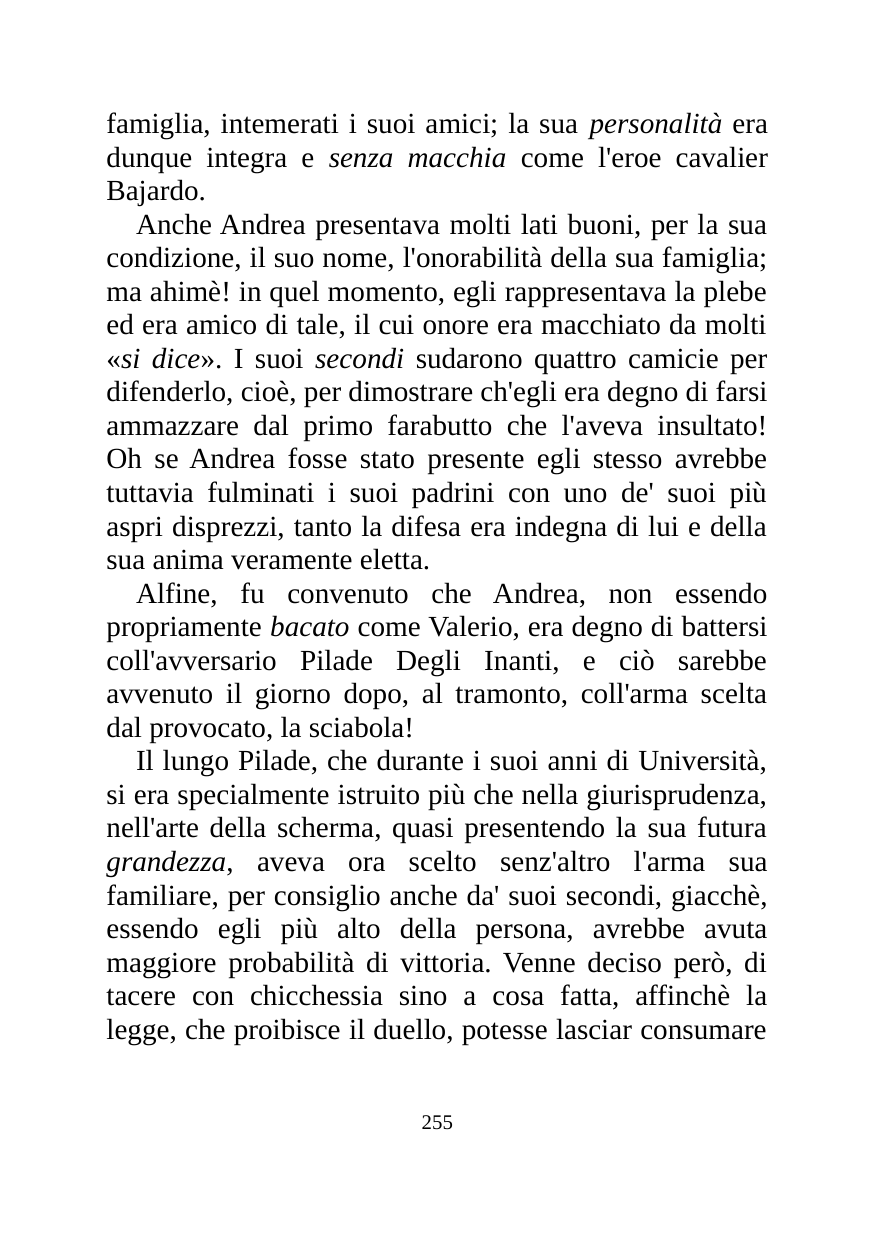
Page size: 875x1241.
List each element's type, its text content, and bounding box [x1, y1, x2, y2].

text famiglia, intemerati i suoi amici; la sua personalità era dunque integra e senza macchia come l'eroe cavalier Bajardo. [106, 106, 768, 207]
text Il lungo Pilade, che durante i suoi anni di Università, si era specialmente istruito più che nella giurisprudenza, nell'arte della scherma, quasi presentendo la sua futura grandezza, aveva ora scelto senz'altro l'arma sua familiare, per consiglio anche da' suoi secondi, giacchè, essendo egli più alto della persona, avrebbe avuta maggiore probabilità di vittoria. Venne deciso però, di tacere con chicchessia sino a cosa fatta, affinchè la legge, che proibisce il duello, potesse lasciar consumare [106, 743, 768, 1045]
text Alfine, fu convenuto che Andrea, non essendo propriamente bacato come Valerio, era degno di battersi coll'avversario Pilade Degli Inanti, e ciò sarebbe avvenuto il giorno dopo, al tramonto, coll'arma scelta dal provocato, la sciabola! [106, 576, 768, 743]
text Anche Andrea presentava molti lati buoni, per la sua condizione, il suo nome, l'onorabilità della sua famiglia; ma ahimè! in quel momento, egli rappresentava la plebe ed era amico di tale, il cui onore era macchiato da molti «si dice». I suoi secondi sudarono quattro camicie per difenderlo, cioè, per dimostrare ch'egli era degno di farsi ammazzare dal primo farabutto che l'aveva insultato! Oh se Andrea fosse stato presente egli stesso avrebbe tuttavia fulminati i suoi padrini con uno de' suoi più aspri disprezzi, tanto la difesa era indegna di lui e della sua anima veramente eletta. [106, 207, 768, 576]
